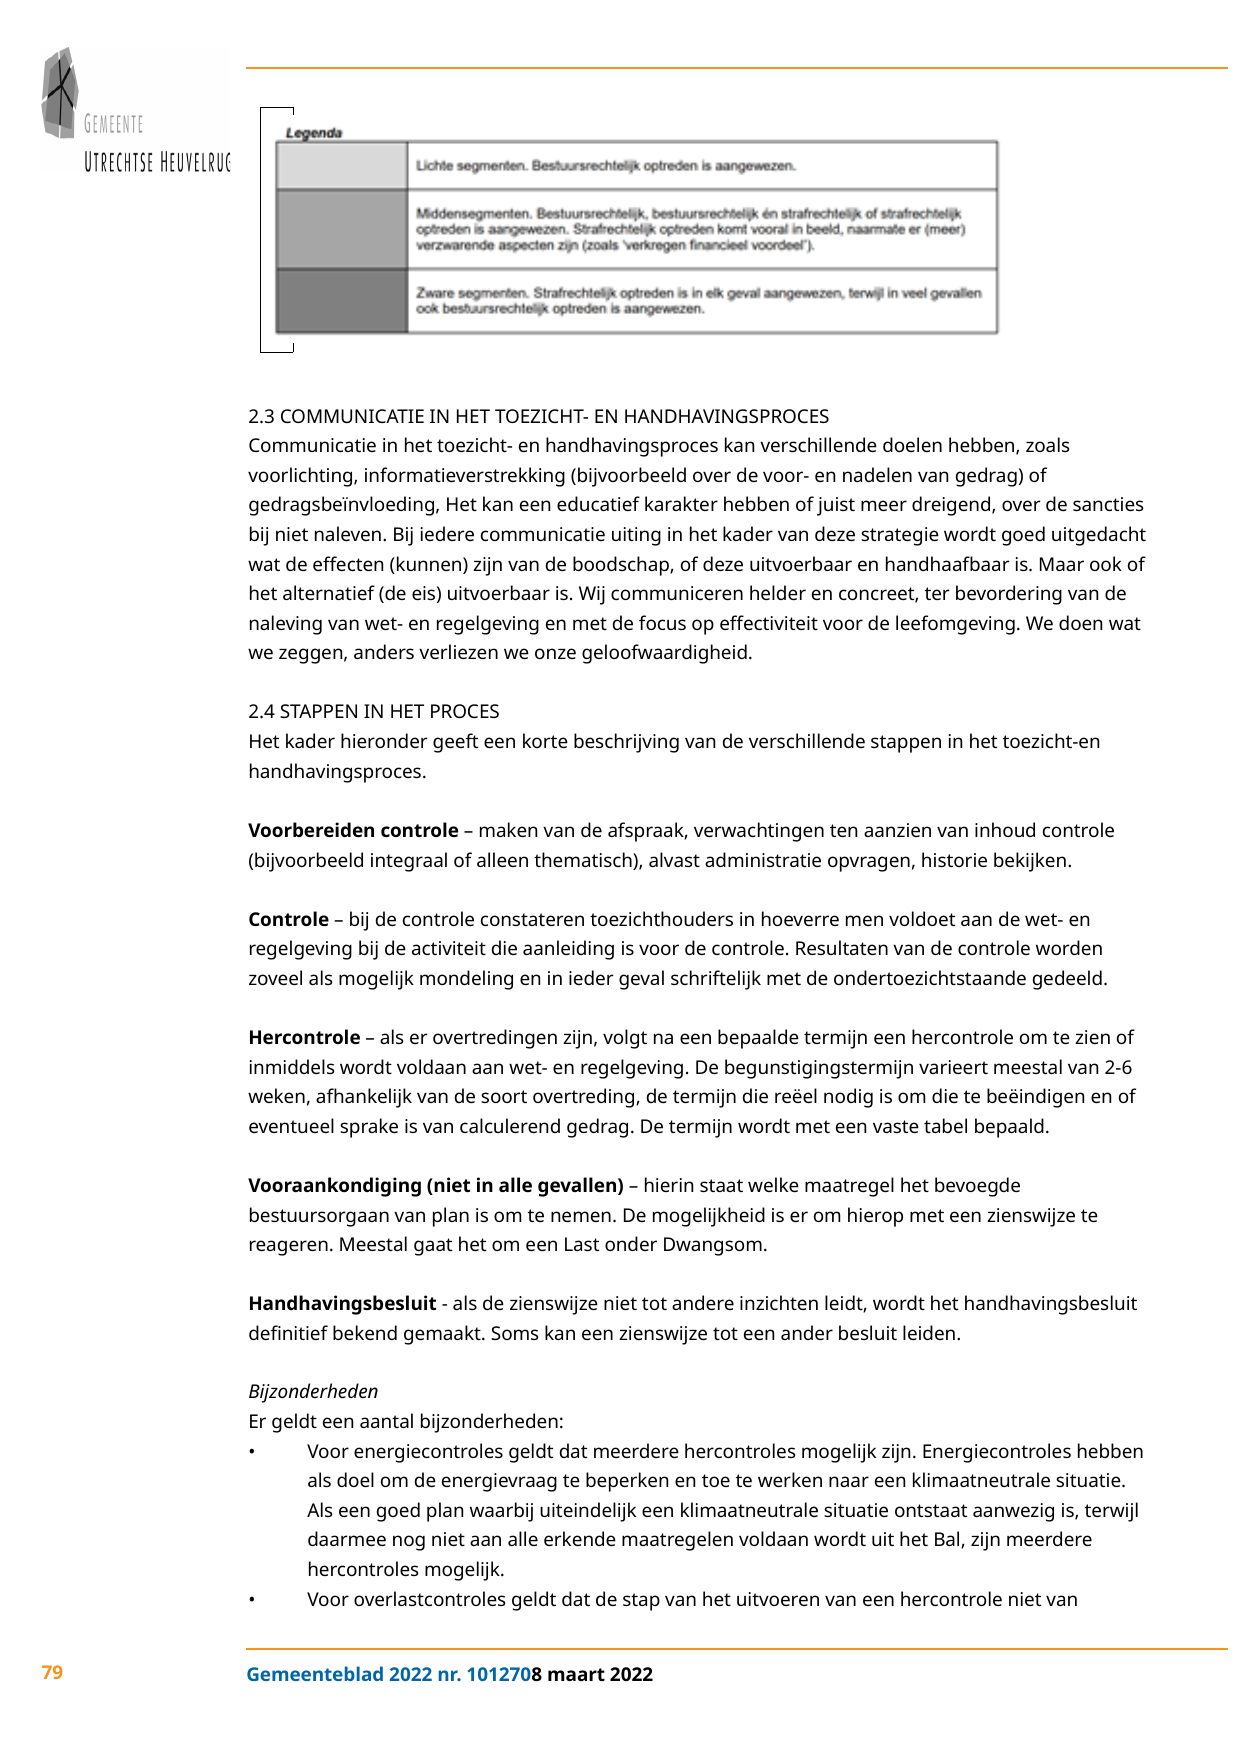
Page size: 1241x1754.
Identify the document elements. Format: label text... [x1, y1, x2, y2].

list Voor energiecontroles geldt dat meerdere hercontroles mogelijk zijn. Energiecontroles hebben als doel om de energievraag te beperken en toe te werken naar een klimaatneutrale situatie. Als een goed plan waarbij uiteindelijk een klimaatneutrale situatie ontstaat aanwezig is, terwijl daarmee nog niet aan alle erkende maatregelen voldaan wordt uit het Bal, zijn meerdere hercontroles mogelijk. [248, 1438, 1152, 1582]
text Bijzonderheden [248, 1379, 1152, 1404]
text 2.3 COMMUNICATIE IN HET TOEZICHT- EN HANDHAVINGSPROCES [248, 403, 1152, 429]
picture [41, 47, 231, 172]
text 2.4 STAPPEN IN HET PROCES [248, 699, 1152, 724]
list Voor overlastcontroles geldt dat de stap van het uitvoeren van een hercontrole niet van [248, 1586, 1152, 1611]
table_header Voorbereiden controle – maken van de afspraak, verwachtingen ten aanzien van inhoud controle (bijvoorbeeld integraal of alleen thematisch), alvast administratie opvragen, historie bekijken. Controle – bij de controle constateren toezichthouders in hoeverre men voldoet aan de wet- en regelgeving bij de activiteit die aanleiding is voor de controle. Resultaten van de controle worden zoveel als mogelijk mondeling en in ieder geval schriftelijk met de ondertoezichtstaande gedeeld. Hercontrole – als er overtredingen zijn, volgt na een bepaalde termijn een hercontrole om te zien of inmiddels wordt voldaan aan wet- en regelgeving. De begunstigingstermijn varieert meestal van 2-6 weken, afhankelijk van de soort overtreding, de termijn die reëel nodig is om die te beëindigen en of eventueel sprake is van calculerend gedrag. De termijn wordt met een vaste tabel bepaald. Vooraankondiging (niet in alle gevallen) – hierin staat welke maatregel het bevoegde bestuursorgaan van plan is om te nemen. De mogelijkheid is er om hierop met een zienswijze te reageren. Meestal gaat het om een Last onder Dwangsom. Handhavingsbesluit - als de zienswijze niet tot andere inzichten leidt, wordt het handhavingsbesluit definitief bekend gemaakt. Soms kan een zienswijze tot een ander besluit leiden. [248, 817, 1152, 1346]
text Er geldt een aantal bijzonderheden: [248, 1408, 1152, 1434]
text Communicatie in het toezicht- en handhavingsproces kan verschillende doelen hebben, zoals voorlichting, informatieverstrekking (bijvoorbeeld over de voor- en nadelen van gedrag) of gedragsbeïnvloeding, Het kan een educatief karakter hebben of juist meer dreigend, over de sancties bij niet naleven. Bij iedere communicatie uiting in het kader van deze strategie wordt goed uitgedacht wat de effecten (kunnen) zijn van de boodschap, of deze uitvoerbaar en handhaafbaar is. Maar ook of het alternatief (de eis) uitvoerbaar is. Wij communiceren helder en concreet, ter bevordering van de naleving van wet- en regelgeving en met de focus op effectiviteit voor de leefomgeving. We doen wat we zeggen, anders verliezen we onze geloofwaardigheid. [248, 432, 1152, 665]
text Het kader hieronder geeft een korte beschrijving van de verschillende stappen in het toezicht-en handhavingsproces. [248, 728, 1152, 784]
picture [268, 115, 1008, 343]
